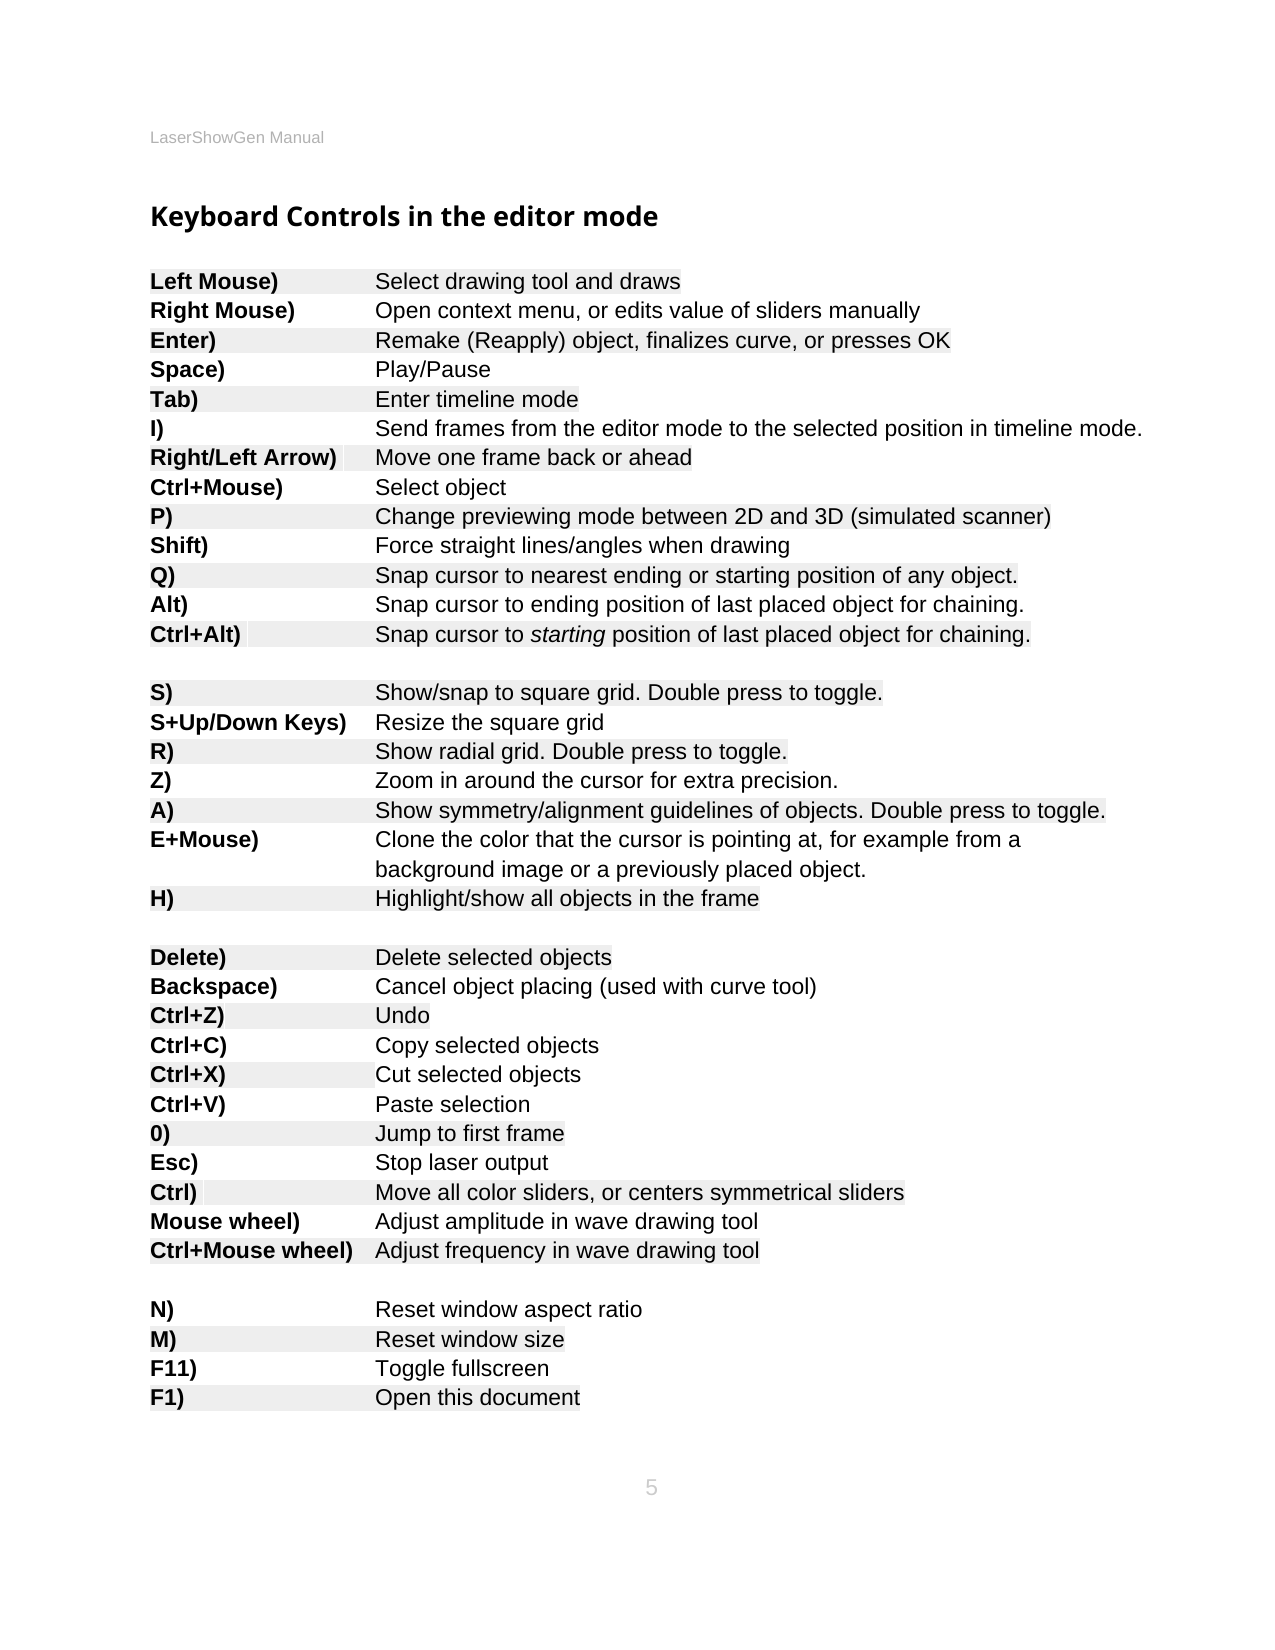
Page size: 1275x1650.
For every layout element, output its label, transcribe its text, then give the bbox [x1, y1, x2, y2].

text F11) Toggle fullscreen [150, 1356, 1153, 1381]
text Ctrl+Alt) Snap cursor to starting position of last placed object for chaining. [150, 621, 1153, 647]
text Ctrl+X) Cut selected objects [150, 1062, 1153, 1088]
text Ctrl) Move all color sliders, or centers symmetrical sliders [150, 1179, 1153, 1205]
text Right Mouse) Open context menu, or edits value of sliders manually [150, 298, 1153, 324]
text Shift) Force straight lines/angles when drawing [150, 533, 1153, 559]
text F1) Open this document [150, 1385, 1153, 1411]
text S) Show/snap to square grid. Double press to toggle. [150, 680, 1153, 706]
text M) Reset window size [150, 1326, 1153, 1352]
text Ctrl+Mouse wheel) Adjust frequency in wave drawing tool [150, 1238, 1153, 1264]
text Ctrl+Mouse) Select object [150, 474, 1153, 500]
text Esc) Stop laser output [150, 1150, 1153, 1176]
text Right/Left Arrow) Move one frame back or ahead [150, 445, 1153, 471]
text R) Show radial grid. Double press to toggle. [150, 739, 1153, 764]
text Ctrl+C) Copy selected objects [150, 1033, 1153, 1058]
text Backspace) Cancel object placing (used with curve tool) [150, 974, 1153, 999]
subtitle Keyboard Controls in the editor mode [150, 197, 1153, 234]
text N) Reset window aspect ratio [150, 1297, 1153, 1323]
text Space) Play/Pause [150, 357, 1153, 383]
text I) Send frames from the editor mode to the selected position in timeline mode. [150, 416, 1153, 441]
text Ctrl+V) Paste selection [150, 1091, 1153, 1117]
text Mouse wheel) Adjust amplitude in wave drawing tool [150, 1209, 1153, 1234]
text Delete) Delete selected objects [150, 944, 1153, 970]
text P) Change previewing mode between 2D and 3D (simulated scanner) [150, 504, 1153, 529]
text Alt) Snap cursor to ending position of last placed object for chaining. [150, 592, 1153, 618]
text Ctrl+Z) Undo [150, 1003, 1153, 1029]
text Q) Snap cursor to nearest ending or starting position of any object. [150, 563, 1153, 588]
text S+Up/Down Keys) Resize the square grid [150, 709, 1153, 735]
text Tab) Enter timeline mode [150, 386, 1153, 412]
text Z) Zoom in around the cursor for extra precision. [150, 768, 1153, 794]
text E+Mouse) Clone the color that the cursor is pointing at, for example from a background image or a previously placed object. [150, 827, 1153, 882]
text Left Mouse) Select drawing tool and draws [150, 269, 1153, 294]
text A) Show symmetry/alignment guidelines of objects. Double press to toggle. [150, 798, 1153, 823]
text 0) Jump to first frame [150, 1121, 1153, 1146]
text Enter) Remake (Reapply) object, finalizes curve, or presses OK [150, 328, 1153, 353]
text H) Highlight/show all objects in the frame [150, 886, 1153, 911]
